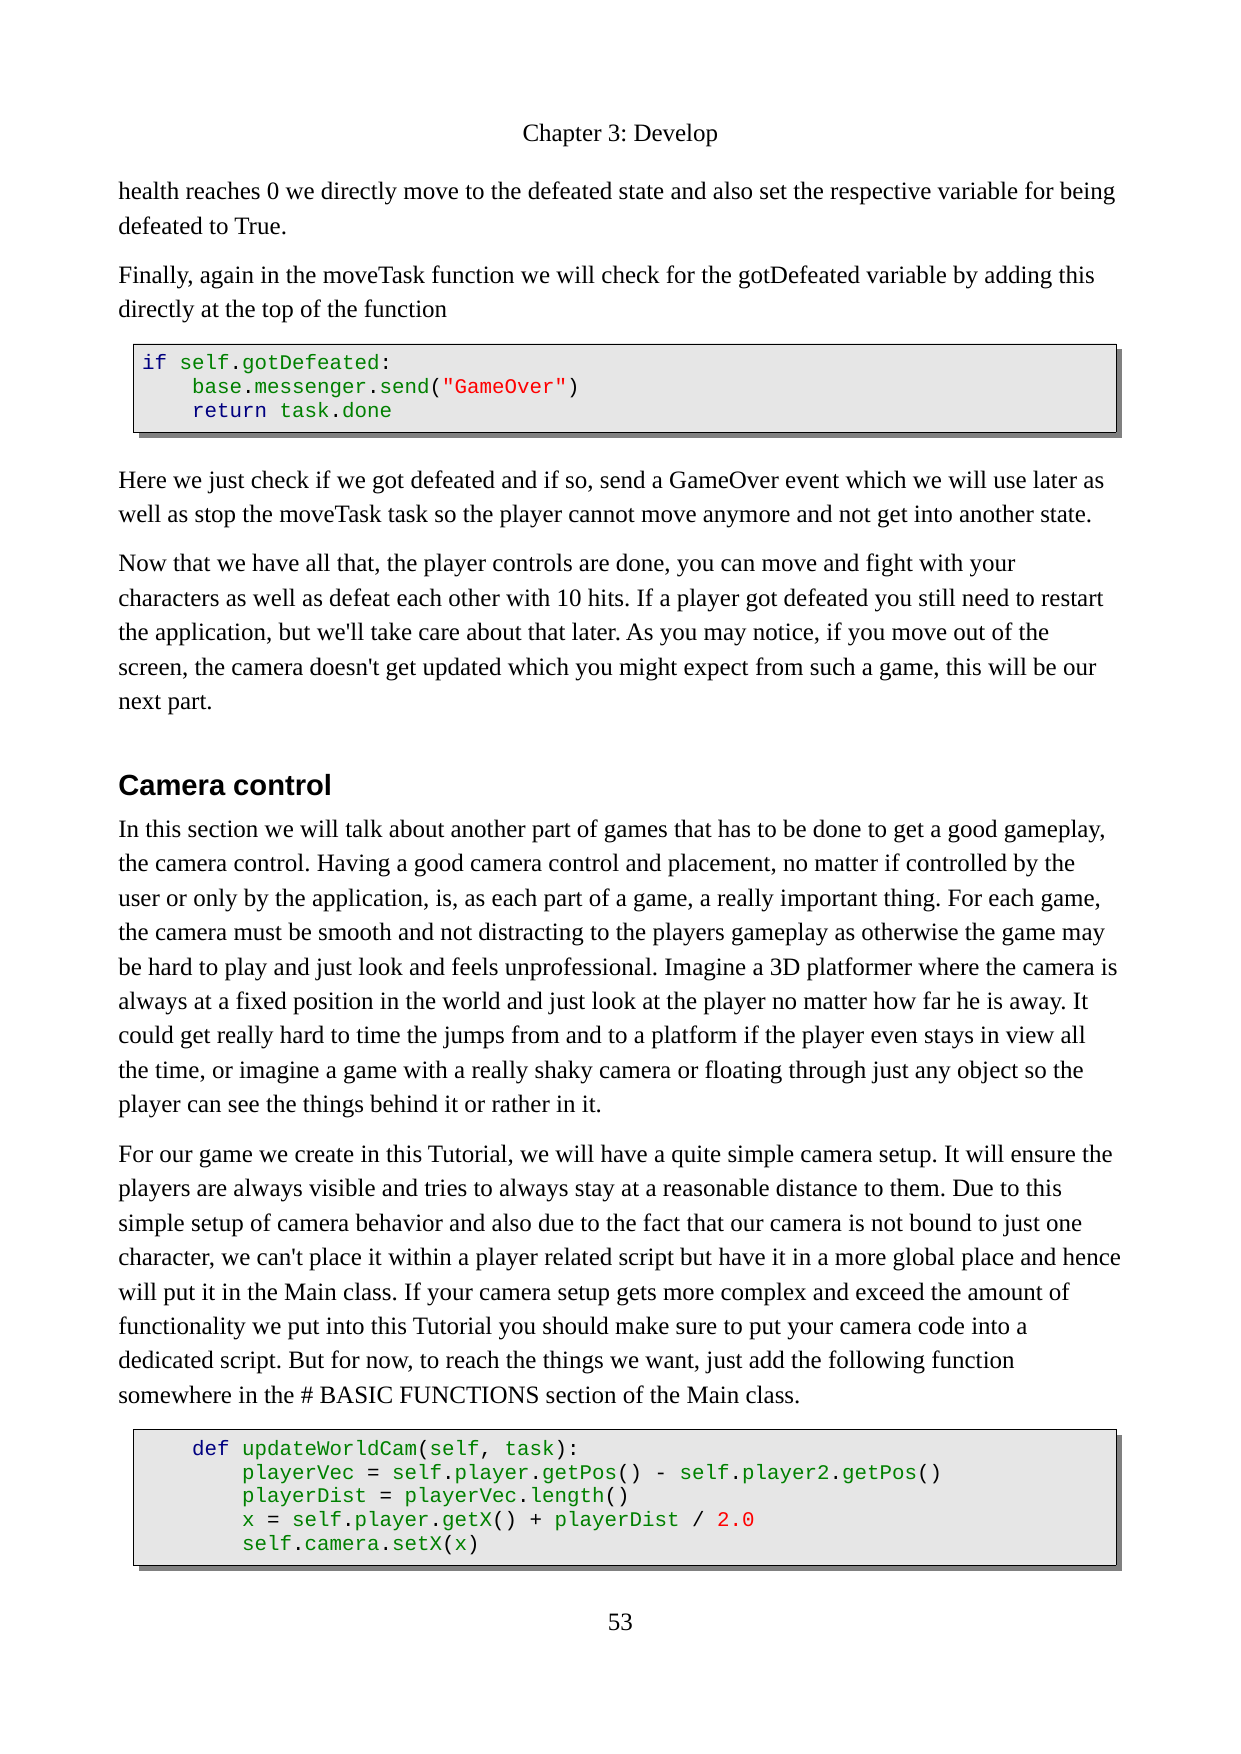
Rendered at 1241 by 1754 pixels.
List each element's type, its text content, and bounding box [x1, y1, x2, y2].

text playerDist = playerVec.length() [134, 1476, 1116, 1500]
text playerVec = self.player.getPos() - self.player2.getPos() [134, 1453, 1116, 1476]
text Here we just check if we got defeated and if so, send a GameOver event which we will use later as well as stop the moveTask task so the player cannot move anymore and not get into another state. [118, 465, 1122, 528]
text base.messenger.send("GameOver") [134, 367, 1116, 391]
text For our game we create in this Tutorial, we will have a quite simple camera setup. It will ensure the players are always visible and tries to always stay at a reasonable distance to them. Due to this simple setup of camera behavior and also due to the fact that our camera is not bound to just one character, we can't place it within a player related script but have it in a more global place and hence will put it in the Main class. If your camera setup gets more complex and exceed the amount of functionality we put into this Tutorial you should make sure to put your camera code into a dedicated script. But for now, to reach the things we want, just add the following function somewhere in the # BASIC FUNCTIONS section of the Main class. [118, 1139, 1122, 1409]
text return task.done [134, 391, 1116, 432]
text if self.gotDefeated: [134, 345, 1116, 367]
text x = self.player.getX() + playerDist / 2.0 [134, 1500, 1116, 1524]
text Finally, again in the moveTask function we will check for the gotDefeated variable by adding this directly at the top of the function [118, 260, 1122, 323]
text health reaches 0 we directly move to the defeated state and also set the respective variable for being defeated to True. [118, 176, 1122, 239]
text In this section we will talk about another part of games that has to be done to get a good gameplay, the camera control. Having a good camera control and placement, no matter if controlled by the user or only by the application, is, as each part of a game, a really important thing. For each game, the camera must be smooth and not distracting to the players gameplay as otherwise the game may be hard to play and just look and feels unprofessional. Imagine a 3D platformer where the camera is always at a fixed position in the world and just look at the player no matter how far he is away. It could get really hard to time the jumps from and to a platform if the player even stays in view all the time, or imagine a game with a really shaky camera or floating through just any object so the player can see the things behind it or rather in it. [118, 814, 1122, 1118]
subtitle Camera control [118, 768, 1122, 801]
text Now that we have all that, the player controls are done, you can move and fight with your characters as well as defeat each other with 10 hits. If a player got defeated you still need to restart the application, but we'll take care about that later. As you may notice, if you move out of the screen, the camera doesn't get updated which you might expect from such a game, this will be our next part. [118, 548, 1122, 715]
text self.camera.setX(x) [134, 1524, 1116, 1565]
text def updateWorldCam(self, task): [134, 1430, 1116, 1453]
